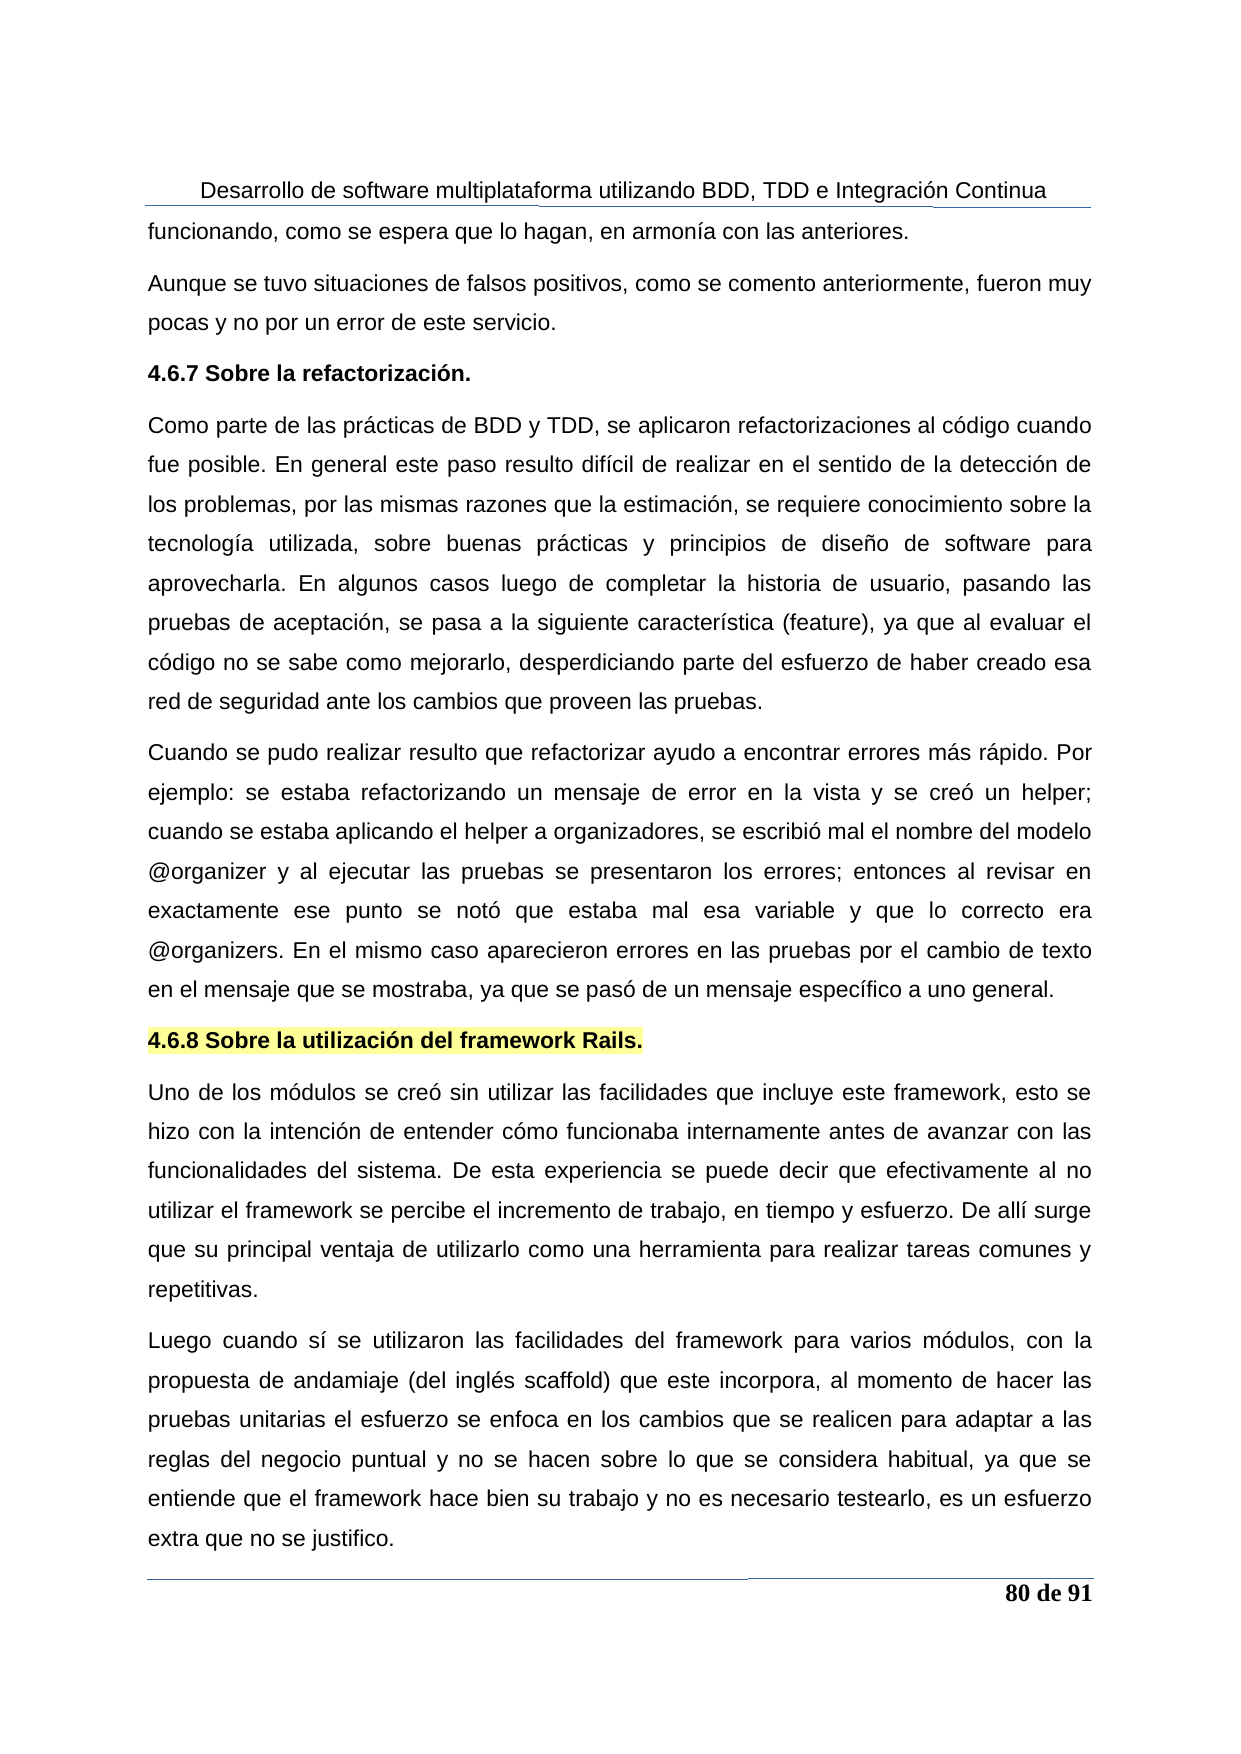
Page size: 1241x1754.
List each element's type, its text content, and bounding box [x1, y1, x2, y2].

text 4.6.7 Sobre la refactorización. [148, 360, 1093, 387]
text 4.6.8 Sobre la utilización del framework Rails. [148, 1027, 1093, 1054]
text Cuando se pudo realizar resulto que refactorizar ayudo a encontrar errores más rápido. Por ejemplo: se estaba refactorizando un mensaje de error en la vista y se creó un helper; cuando se estaba aplicando el helper a organizadores, se escribió mal el nombre del modelo @organizer y al ejecutar las pruebas se presentaron los errores; entonces al revisar en exactamente ese punto se notó que estaba mal esa variable y que lo correcto era @organizers. En el mismo caso aparecieron errores en las pruebas por el cambio de texto en el mensaje que se mostraba, ya que se pasó de un mensaje específico a uno general. [148, 739, 1093, 1002]
text Uno de los módulos se creó sin utilizar las facilidades que incluye este framework, esto se hizo con la intención de entender cómo funcionaba internamente antes de avanzar con las funcionalidades del sistema. De esta experiencia se puede decir que efectivamente al no utilizar el framework se percibe el incremento de trabajo, en tiempo y esfuerzo. De allí surge que su principal ventaja de utilizarlo como una herramienta para realizar tareas comunes y repetitivas. [148, 1078, 1093, 1302]
text Como parte de las prácticas de BDD y TDD, se aplicaron refactorizaciones al código cuando fue posible. En general este paso resulto difícil de realizar en el sentido de la detección de los problemas, por las mismas razones que la estimación, se requiere conocimiento sobre la tecnología utilizada, sobre buenas prácticas y principios de diseño de software para aprovecharla. En algunos casos luego de completar la historia de usuario, pasando las pruebas de aceptación, se pasa a la siguiente característica (feature), ya que al evaluar el código no se sabe como mejorarlo, desperdiciando parte del esfuerzo de haber creado esa red de seguridad ante los cambios que proveen las pruebas. [148, 412, 1093, 714]
text funcionando, como se espera que lo hagan, en armonía con las anteriores. [148, 218, 1093, 245]
text Luego cuando sí se utilizaron las facilidades del framework para varios módulos, con la propuesta de andamiaje (del inglés scaffold) que este incorpora, al momento de hacer las pruebas unitarias el esfuerzo se enfoca en los cambios que se realicen para adaptar a las reglas del negocio puntual y no se hacen sobre lo que se considera habitual, ya que se entiende que el framework hace bien su trabajo y no es necesario testearlo, es un esfuerzo extra que no se justifico. [148, 1327, 1093, 1551]
text Aunque se tuvo situaciones de falsos positivos, como se comento anteriormente, fueron muy pocas y no por un error de este servicio. [148, 269, 1093, 335]
